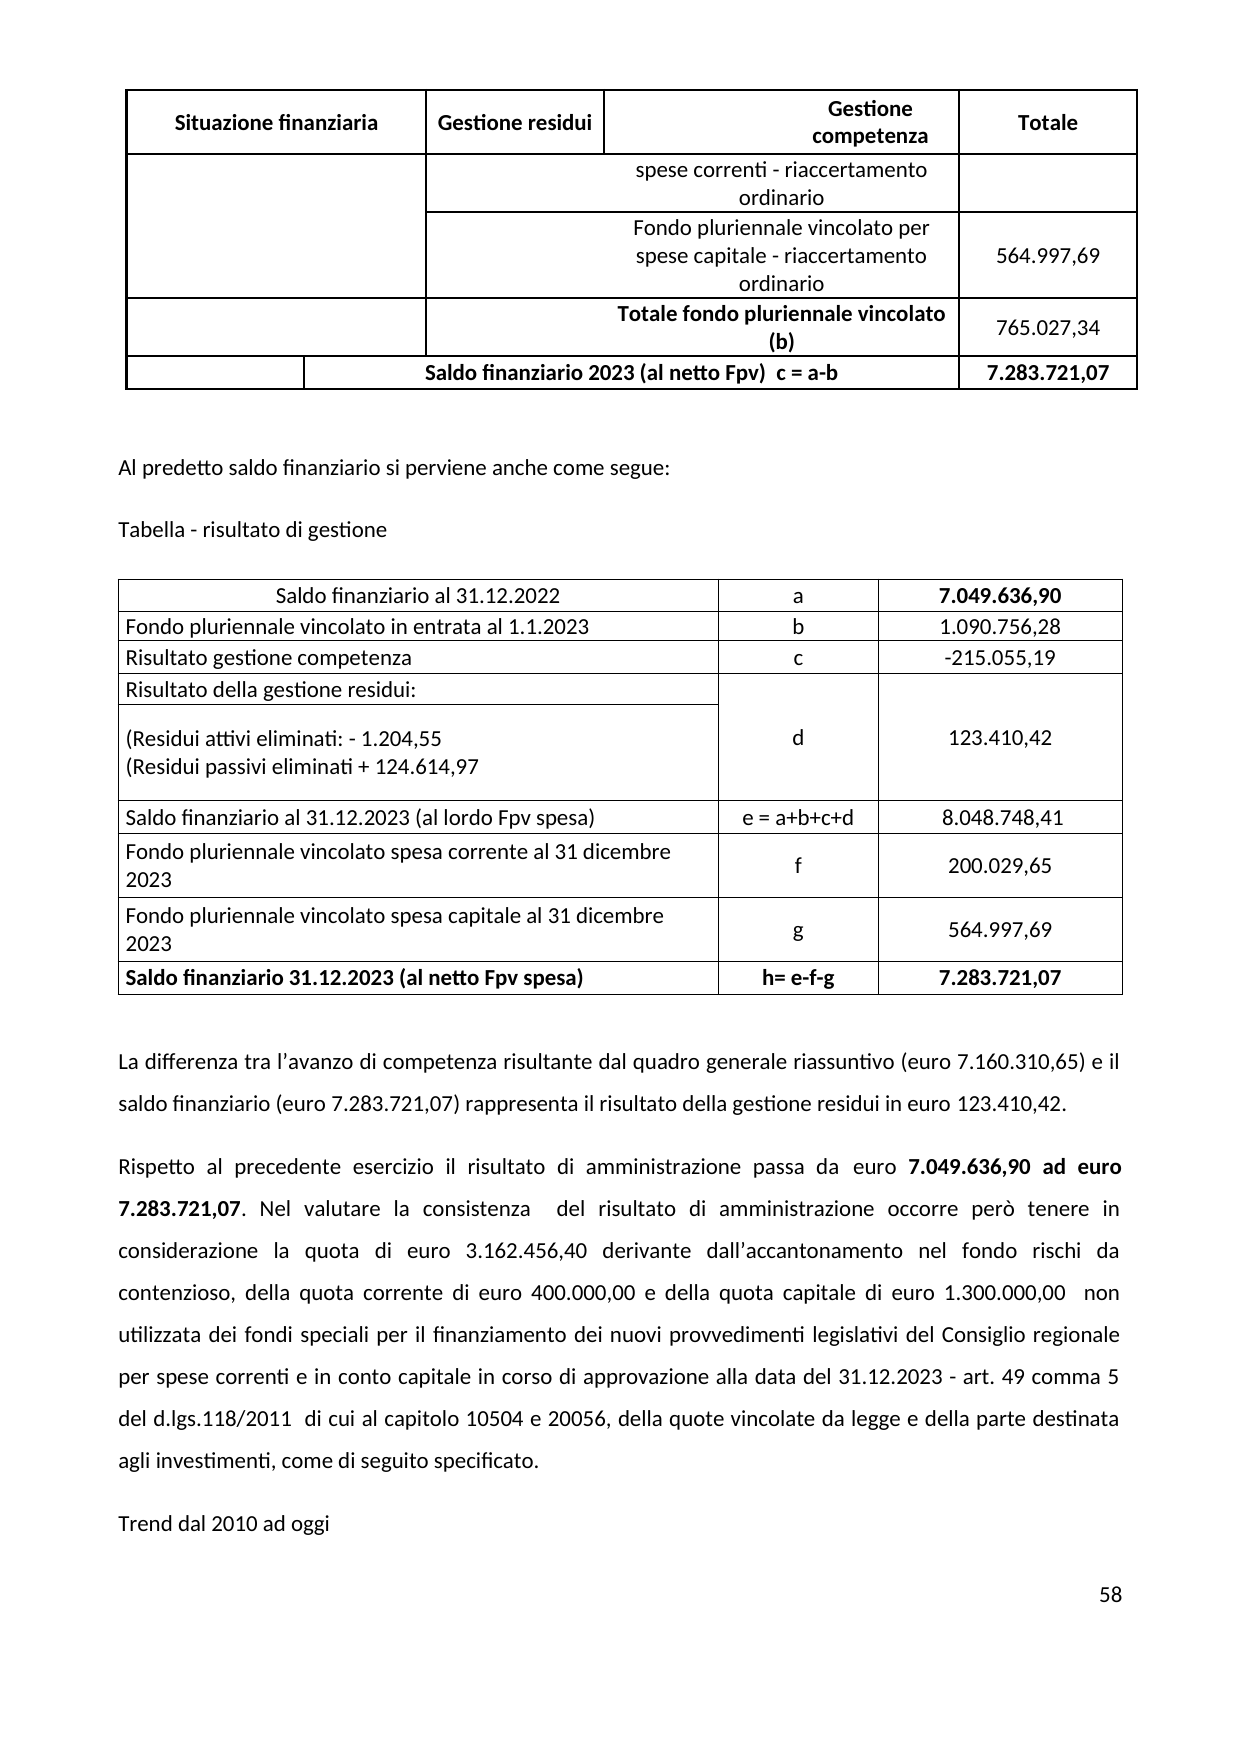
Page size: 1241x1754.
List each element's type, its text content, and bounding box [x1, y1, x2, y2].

table_cell Fondo pluriennale vincolato in entrata al 1.1.2023 [119, 612, 718, 640]
table_cell e = a+b+c+d [719, 801, 878, 832]
table_cell b [719, 612, 878, 640]
table_cell [427, 299, 604, 355]
table_cell 765.027,34 [960, 299, 1136, 355]
table_header Gestione competenza [781, 91, 958, 153]
table_header Situazione finanziaria [128, 91, 425, 153]
table_cell spese correnti - riaccertamento ordinario [604, 155, 958, 211]
table_header Saldo finanziario al 31.12.2022 [119, 580, 718, 611]
text Trend dal 2010 ad oggi [118, 1509, 1122, 1537]
table_cell 1.090.756,28 [879, 612, 1122, 640]
table_cell Risultato gestione competenza [119, 641, 718, 673]
table_header a [719, 580, 878, 611]
table_cell 7.283.721,07 [879, 962, 1122, 993]
table_cell [427, 155, 604, 211]
table_cell -215.055,19 [879, 641, 1122, 673]
table_header Gestione residui [427, 91, 603, 153]
table_cell d [719, 674, 878, 800]
table_cell Fondo pluriennale vincolato per spese capitale - riaccertamento ordinario [604, 213, 958, 297]
table_cell [427, 213, 604, 297]
table_cell [128, 155, 425, 297]
table_header Totale [960, 91, 1136, 153]
table_cell Risultato della gestione residui: [119, 674, 718, 704]
table_cell 564.997,69 [960, 213, 1136, 297]
table_cell 7.283.721,07 [960, 357, 1136, 388]
table_cell Saldo finanziario al 31.12.2023 (al lordo Fpv spesa) [119, 801, 718, 832]
table_cell Saldo finanziario 31.12.2023 (al netto Fpv spesa) [119, 962, 718, 993]
table_cell Saldo finanziario 2023 (al netto Fpv) c = a-b [305, 357, 958, 388]
table_header 7.049.636,90 [879, 580, 1122, 611]
table_cell c [719, 641, 878, 673]
text La differenza tra l’avanzo di competenza risultante dal quadro generale riassuntivo (euro 7.160.310,65) e il saldo finanziario (euro 7.283.721,07) rappresenta il risultato della gestione residui in euro 123.410,42. [118, 1047, 1122, 1117]
table_cell 123.410,42 [879, 674, 1122, 800]
table_cell Fondo pluriennale vincolato spesa corrente al 31 dicembre 2023 [119, 834, 718, 897]
text Rispetto al precedente esercizio il risultato di amministrazione passa da euro 7.049.636,90 ad euro 7.283.721,07. Nel valutare la consistenza del risultato di amministrazione occorre però tenere in considerazione la quota di euro 3.162.456,40 derivante dall’accantonamento nel fondo rischi da contenzioso, della quota corrente di euro 400.000,00 e della quota capitale di euro 1.300.000,00 non utilizzata dei fondi speciali per il finanziamento dei nuovi provvedimenti legislativi del Consiglio regionale per spese correnti e in conto capitale in corso di approvazione alla data del 31.12.2023 - art. 49 comma 5 del d.lgs.118/2011 di cui al capitolo 10504 e 20056, della quote vincolate da legge e della parte destinata agli investimenti, come di seguito specificato. [118, 1152, 1122, 1474]
table_cell [128, 299, 425, 355]
table_cell Totale fondo pluriennale vincolato (b) [604, 299, 958, 355]
table_cell (Residui attivi eliminati: - 1.204,55 (Residui passivi eliminati + 124.614,97 [119, 705, 718, 800]
table_cell h= e-f-g [719, 962, 878, 993]
table_cell g [719, 898, 878, 961]
table_cell [960, 155, 1136, 211]
table_cell 200.029,65 [879, 834, 1122, 897]
table_header [605, 91, 781, 153]
table_cell 564.997,69 [879, 898, 1122, 961]
text Al predetto saldo finanziario si perviene anche come segue: [118, 453, 1123, 481]
table_cell 8.048.748,41 [879, 801, 1122, 832]
table_cell [128, 357, 303, 388]
table_cell Fondo pluriennale vincolato spesa capitale al 31 dicembre 2023 [119, 898, 718, 961]
text Tabella - risultato di gestione [118, 516, 1122, 544]
table_cell f [719, 834, 878, 897]
